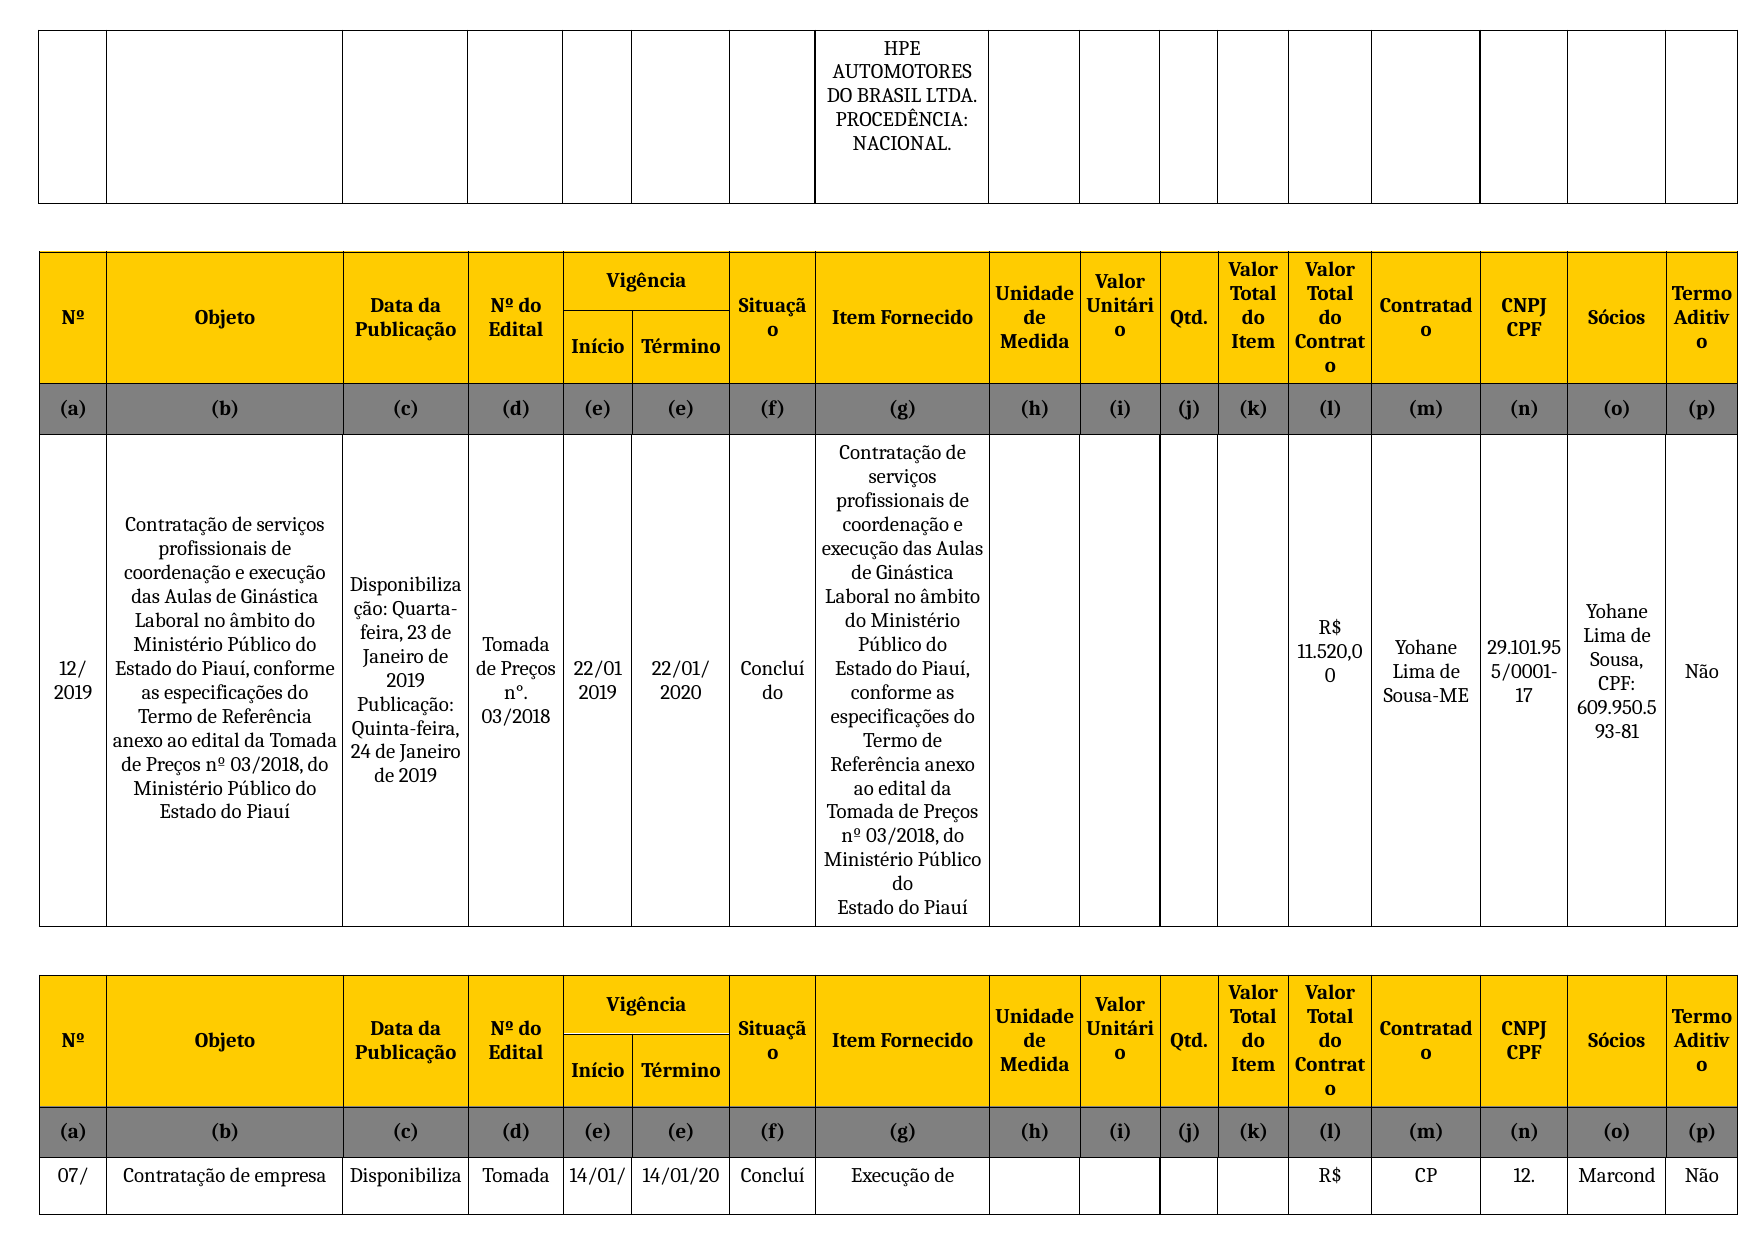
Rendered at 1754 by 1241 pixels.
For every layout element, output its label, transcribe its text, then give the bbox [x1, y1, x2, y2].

table_cell (f) [730, 1108, 815, 1157]
table_cell (l) [1289, 384, 1371, 434]
table_header Nº do Edital [469, 976, 563, 1106]
table_cell (p) [1667, 1108, 1737, 1157]
table_header Data da Publicação [344, 976, 468, 1106]
table_header Vigência [564, 976, 729, 1033]
table_header Termo Aditivo [1667, 253, 1737, 383]
table_cell [1161, 435, 1217, 926]
table_header Unidade de Medida [990, 253, 1080, 383]
table_cell (i) [1081, 384, 1160, 434]
table_header Unidade de Medida [990, 976, 1080, 1106]
table_header Item Fornecido [816, 976, 989, 1106]
table_cell [1080, 31, 1159, 202]
table_cell (b) [107, 384, 343, 434]
table_cell HPE AUTOMOTORES DO BRASIL LTDA. PROCEDÊNCIA: NACIONAL. [816, 31, 988, 202]
table_cell (e) [564, 384, 632, 434]
table_cell (d) [469, 1108, 563, 1157]
table_header Qtd. [1161, 253, 1218, 383]
table_cell Concluí [730, 1158, 815, 1214]
table_cell (d) [469, 384, 563, 434]
table_cell 22/01/ 2020 [632, 435, 729, 926]
table_cell Término [633, 1035, 729, 1106]
table_cell (a) [40, 1108, 106, 1157]
table_header CNPJ CPF [1481, 253, 1567, 383]
table_cell Não [1666, 435, 1737, 926]
table_cell (n) [1481, 384, 1567, 434]
table_cell R$ 11.520,00 [1289, 435, 1371, 926]
table_cell (f) [730, 384, 815, 434]
table_header Valor Unitário [1081, 976, 1160, 1106]
table_cell (p) [1667, 384, 1737, 434]
table_cell [990, 1158, 1079, 1214]
table_cell Tomada [469, 1158, 563, 1214]
table_cell 29.101.955/0001-17 [1481, 435, 1567, 926]
table_cell (m) [1372, 1108, 1480, 1157]
table_cell (i) [1081, 1108, 1160, 1157]
table_cell (k) [1219, 1108, 1288, 1157]
table_header Valor Total do Contrato [1289, 976, 1371, 1106]
table_cell Disponibilização: Quarta-feira, 23 de Janeiro de 2019 Publicação: Quinta-feira, 24 de Janeiro de 2019 [343, 435, 468, 926]
table_cell [1218, 31, 1288, 202]
table_cell Concluído [730, 435, 815, 926]
table_cell Início [564, 311, 632, 383]
table_cell (h) [990, 1108, 1080, 1157]
table_cell [39, 31, 106, 202]
table_cell Não [1666, 1158, 1737, 1214]
table_cell Execução de [816, 1158, 989, 1214]
table_header Data da Publicação [344, 253, 468, 383]
table_cell (e) [633, 384, 729, 434]
table_cell [1080, 435, 1159, 926]
table_cell (c) [344, 384, 468, 434]
table_header Valor Total do Item [1219, 253, 1288, 383]
table_header Contratado [1372, 253, 1480, 383]
table_cell [1080, 1158, 1159, 1214]
table_header Valor Unitário [1081, 253, 1160, 383]
table_cell (e) [564, 1108, 632, 1157]
table_header Valor Total do Item [1219, 976, 1288, 1106]
table_cell 14/01/ [564, 1158, 631, 1214]
table_cell Contratação de serviços profissionais de coordenação e execução das Aulas de Ginástica Laboral no âmbito do Ministério Público do Estado do Piauí, conforme as especificações do Termo de Referência anexo ao edital da Tomada de Preços nº 03/2018, do Ministério Público do Estado do Piauí [816, 435, 989, 926]
table_cell 22/01 2019 [564, 435, 631, 926]
table_cell [1568, 31, 1665, 202]
table_header Sócios [1568, 253, 1666, 383]
table_cell (j) [1161, 1108, 1218, 1157]
table_header Objeto [107, 976, 343, 1106]
table_cell [989, 31, 1079, 202]
table_cell Início [564, 1035, 632, 1106]
table_header Situação [730, 253, 815, 383]
table_cell Disponibiliza [343, 1158, 468, 1214]
table_cell (h) [990, 384, 1080, 434]
table_header Contratado [1372, 976, 1480, 1106]
table_cell 12/ 2019 [40, 435, 106, 926]
table_cell 14/01/20 [632, 1158, 729, 1214]
table_cell [343, 31, 467, 202]
table_header Nº do Edital [469, 253, 563, 383]
table_cell R$ [1289, 1158, 1371, 1214]
table_cell (m) [1372, 384, 1480, 434]
table_cell [632, 31, 729, 202]
table_cell [990, 435, 1079, 926]
table_header Item Fornecido [816, 253, 989, 383]
table_header Sócios [1568, 976, 1666, 1106]
table_header Situação [730, 976, 815, 1106]
table_cell Tomada de Preços n°. 03/2018 [469, 435, 563, 926]
table_cell (j) [1161, 384, 1218, 434]
table_cell (g) [816, 1108, 989, 1157]
table_cell [1161, 1158, 1217, 1214]
table_cell [1481, 31, 1567, 202]
table_cell [1218, 1158, 1288, 1214]
table_cell 07/ [40, 1158, 106, 1214]
table_cell Yohane Lima de Sousa-ME [1372, 435, 1480, 926]
table_cell [468, 31, 562, 202]
table_header CNPJ CPF [1481, 976, 1567, 1106]
table_cell (o) [1568, 384, 1666, 434]
table_cell Marcond [1568, 1158, 1665, 1214]
table_header Valor Total do Contrato [1289, 253, 1371, 383]
table_cell [1160, 31, 1217, 202]
table_cell [1666, 31, 1737, 202]
table_header Objeto [107, 253, 343, 383]
table_cell Contratação de serviços profissionais de coordenação e execução das Aulas de Ginástica Laboral no âmbito do Ministério Público do Estado do Piauí, conforme as especificações do Termo de Referência anexo ao edital da Tomada de Preços nº 03/2018, do Ministério Público do Estado do Piauí [107, 435, 342, 926]
table_cell [563, 31, 631, 202]
table_header Vigência [564, 253, 729, 310]
table_cell (a) [40, 384, 106, 434]
table_cell (e) [633, 1108, 729, 1157]
table_header Termo Aditivo [1667, 976, 1737, 1106]
table_cell [1218, 435, 1288, 926]
table_cell (k) [1219, 384, 1288, 434]
table_header Nº [40, 253, 106, 383]
table_cell (b) [107, 1108, 343, 1157]
table_cell (c) [344, 1108, 468, 1157]
table_cell CP [1372, 1158, 1480, 1214]
table_cell [1289, 31, 1371, 202]
table_cell Yohane Lima de Sousa, CPF: 609.950.593-81 [1568, 435, 1665, 926]
table_cell (o) [1568, 1108, 1666, 1157]
table_cell (n) [1481, 1108, 1567, 1157]
table_cell (l) [1289, 1108, 1371, 1157]
table_cell Contratação de empresa [107, 1158, 342, 1214]
table_cell [1372, 31, 1479, 202]
table_cell 12. [1481, 1158, 1567, 1214]
table_cell (g) [816, 384, 989, 434]
table_cell [107, 31, 342, 202]
table_header Qtd. [1161, 976, 1218, 1106]
table_cell [730, 31, 814, 202]
table_header Nº [40, 976, 106, 1106]
table_cell Término [633, 311, 729, 383]
